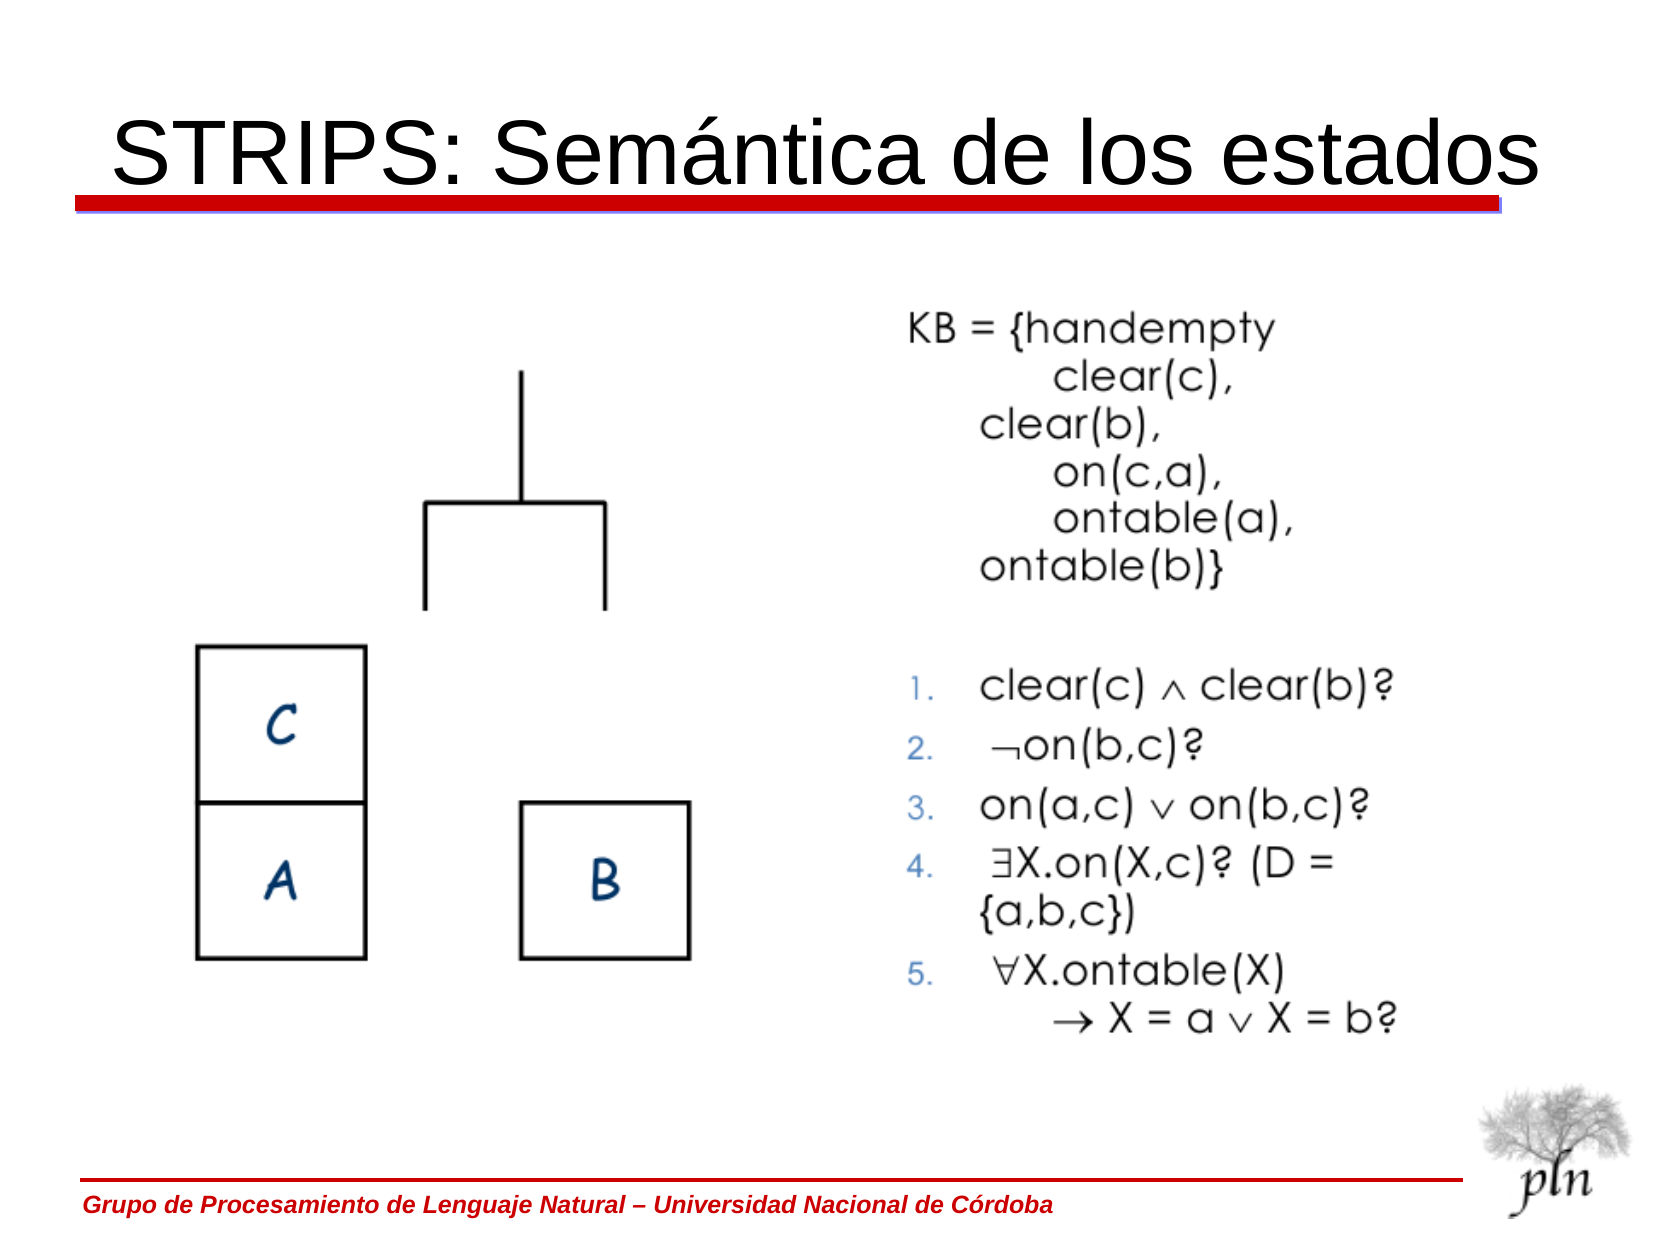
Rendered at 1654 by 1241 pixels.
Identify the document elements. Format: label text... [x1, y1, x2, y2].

picture [1477, 1083, 1635, 1219]
title STRIPS: Semántica de los estados [82, 56, 1571, 250]
picture [82, 290, 1431, 1109]
